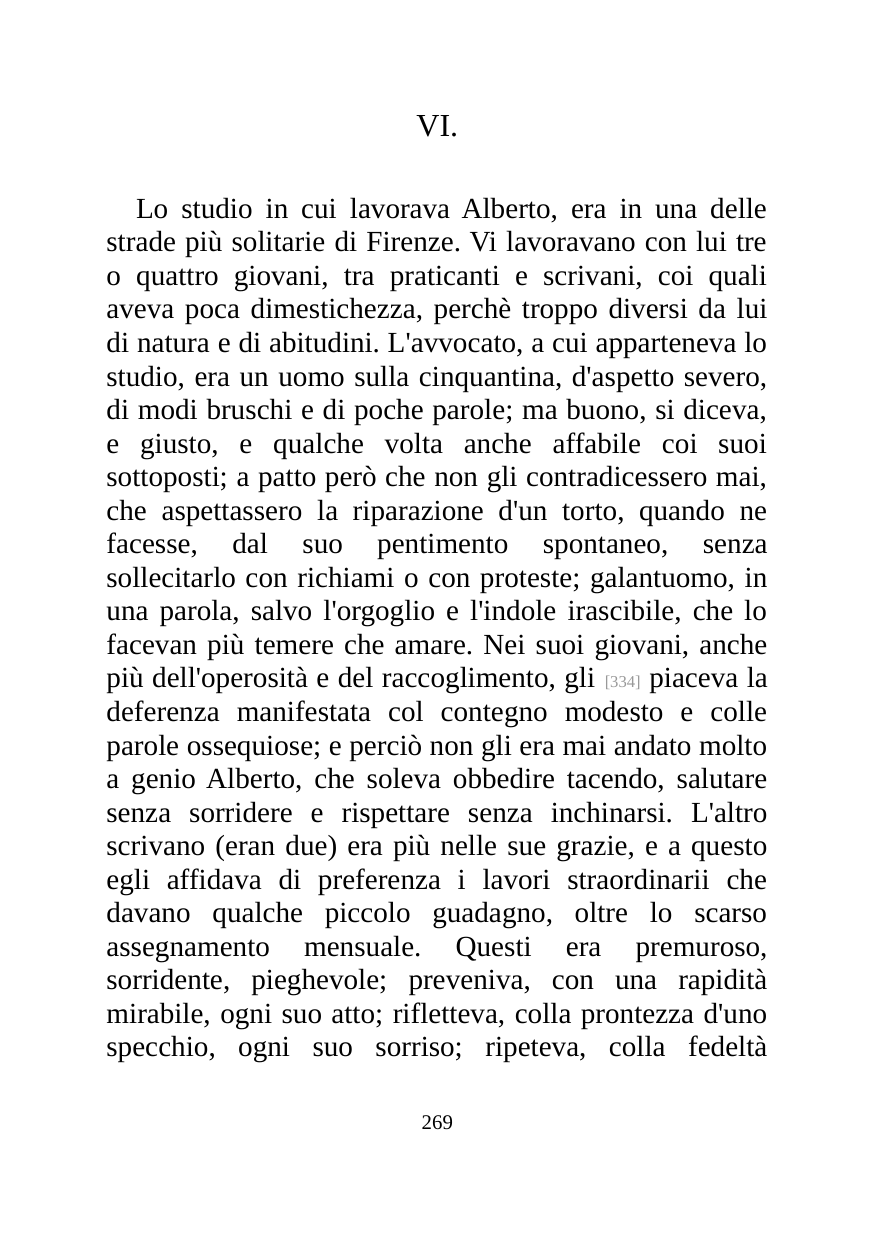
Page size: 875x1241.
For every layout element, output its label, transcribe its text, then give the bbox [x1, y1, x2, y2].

text Lo studio in cui lavorava Alberto, era in una delle strade più solitarie di Firenze. Vi lavoravano con lui tre o quattro giovani, tra praticanti e scrivani, coi quali aveva poca dimestichezza, perchè troppo diversi da lui di natura e di abitudini. L'avvocato, a cui apparteneva lo studio, era un uomo sulla cinquantina, d'aspetto severo, di modi bruschi e di poche parole; ma buono, si diceva, e giusto, e qualche volta anche affabile coi suoi sottoposti; a patto però che non gli contradicessero mai, che aspettassero la riparazione d'un torto, quando ne facesse, dal suo pentimento spontaneo, senza sollecitarlo con richiami o con proteste; galantuomo, in una parola, salvo l'orgoglio e l'indole irascibile, che lo facevan più temere che amare. Nei suoi giovani, anche più dell'operosità e del raccoglimento, gli [334] piaceva la deferenza manifestata col contegno modesto e colle parole ossequiose; e perciò non gli era mai andato molto a genio Alberto, che soleva obbedire tacendo, salutare senza sorridere e rispettare senza inchinarsi. L'altro scrivano (eran due) era più nelle sue grazie, e a questo egli affidava di preferenza i lavori straordinarii che davano qualche piccolo guadagno, oltre lo scarso assegnamento mensuale. Questi era premuroso, sorridente, pieghevole; preveniva, con una rapidità mirabile, ogni suo atto; rifletteva, colla prontezza d'uno specchio, ogni suo sorriso; ripeteva, colla fedeltà [106, 191, 768, 1063]
subtitle VI. [106, 106, 768, 143]
